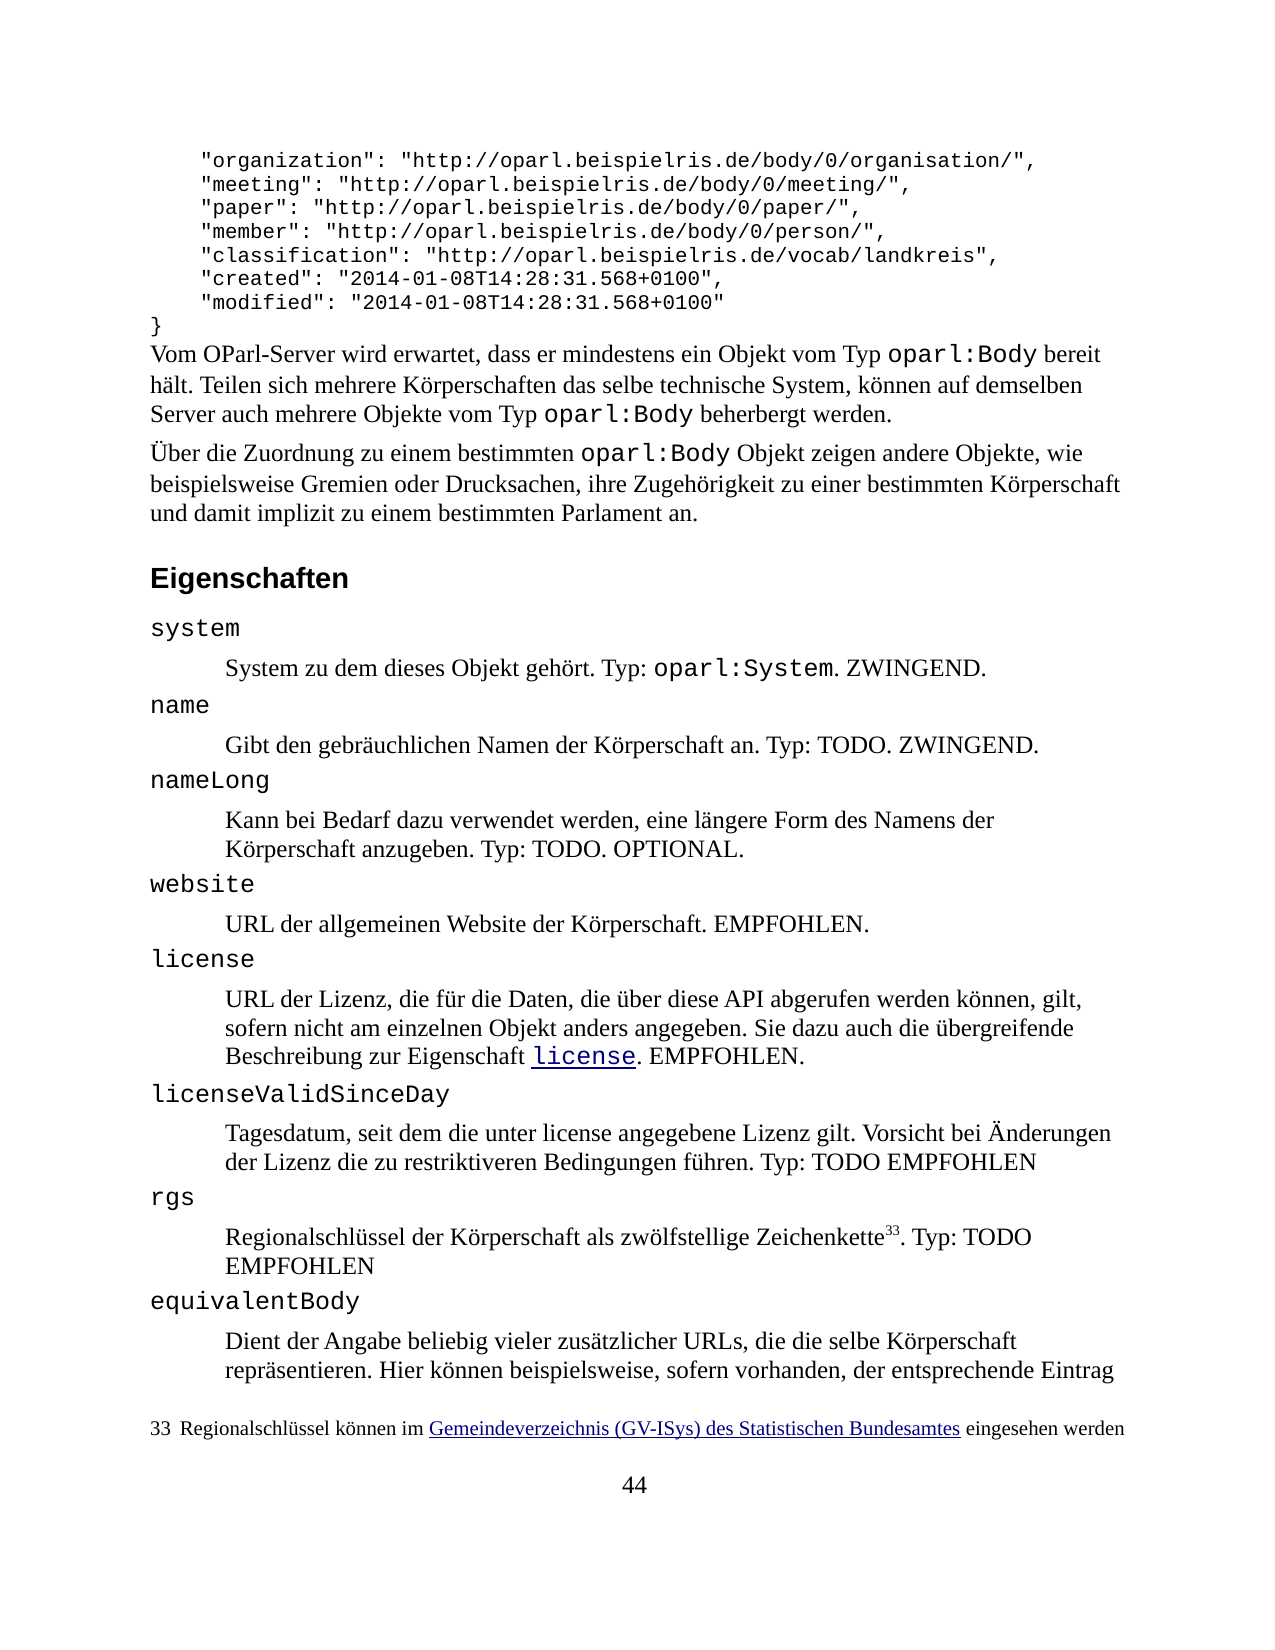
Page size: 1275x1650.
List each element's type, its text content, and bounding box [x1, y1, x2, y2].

text "modified": "2014-01-08T14:28:31.568+0100" [150, 292, 1125, 316]
text System zu dem dieses Objekt gehört. Typ: oparl:System. ZWINGEND. [225, 653, 1125, 684]
text URL der allgemeinen Website der Körperschaft. EMPFOHLEN. [225, 909, 1125, 938]
text "meeting": "http://oparl.beispielris.de/body/0/meeting/", [150, 174, 1125, 197]
text rgs [150, 1185, 1125, 1213]
text equivalentBody [150, 1289, 1125, 1317]
text "classification": "http://oparl.beispielris.de/vocab/landkreis", [150, 244, 1125, 268]
text Tagesdatum, seit dem die unter license angegebene Lizenz gilt. Vorsicht bei Änderungen der Lizenz die zu restriktiveren Bedingungen führen. Typ: TODO EMPFOHLEN [225, 1118, 1125, 1176]
text Gibt den gebräuchlichen Namen der Körperschaft an. Typ: TODO. ZWINGEND. [225, 730, 1125, 759]
subtitle Eigenschaften [150, 561, 1125, 594]
text Kann bei Bedarf dazu verwendet werden, eine längere Form des Namens der Körperschaft anzugeben. Typ: TODO. OPTIONAL. [225, 805, 1125, 863]
text website [150, 872, 1125, 900]
text "organization": "http://oparl.beispielris.de/body/0/organisation/", [150, 150, 1125, 174]
text } [150, 316, 1125, 339]
text Dient der Angabe beliebig vieler zusätzlicher URLs, die die selbe Körperschaft repräsentieren. Hier können beispielsweise, sofern vorhanden, der entsprechende Eintrag [225, 1326, 1125, 1383]
text Über die Zuordnung zu einem bestimmten oparl:Body Objekt zeigen andere Objekte, wie beispielsweise Gremien oder Drucksachen, ihre Zugehörigkeit zu einer bestimmten Körperschaft und damit implizit zu einem bestimmten Parlament an. [150, 438, 1125, 527]
text licenseValidSinceDay [150, 1081, 1125, 1109]
text nameLong [150, 768, 1125, 796]
text Regionalschlüssel können im Gemeindeverzeichnis (GV-ISys) des Statistischen Bundesamtes eingesehen werden [150, 1416, 1125, 1440]
text name [150, 693, 1125, 721]
text Vom OParl-Server wird erwartet, dass er mindestens ein Objekt vom Typ oparl:Body bereit hält. Teilen sich mehrere Körperschaften das selbe technische System, können auf demselben Server auch mehrere Objekte vom Typ oparl:Body beherbergt werden. [150, 339, 1125, 429]
text "created": "2014-01-08T14:28:31.568+0100", [150, 268, 1125, 292]
text Regionalschlüssel der Körperschaft als zwölfstellige Zeichenkette. Typ: TODO EMPFOHLEN [225, 1222, 1125, 1280]
text "member": "http://oparl.beispielris.de/body/0/person/", [150, 221, 1125, 244]
text system [150, 616, 1125, 644]
text "paper": "http://oparl.beispielris.de/body/0/paper/", [150, 197, 1125, 221]
text URL der Lizenz, die für die Daten, die über diese API abgerufen werden können, gilt, sofern nicht am einzelnen Objekt anders angegeben. Sie dazu auch die übergreifende Beschreibung zur Eigenschaft license. EMPFOHLEN. [225, 984, 1125, 1072]
text license [150, 947, 1125, 975]
